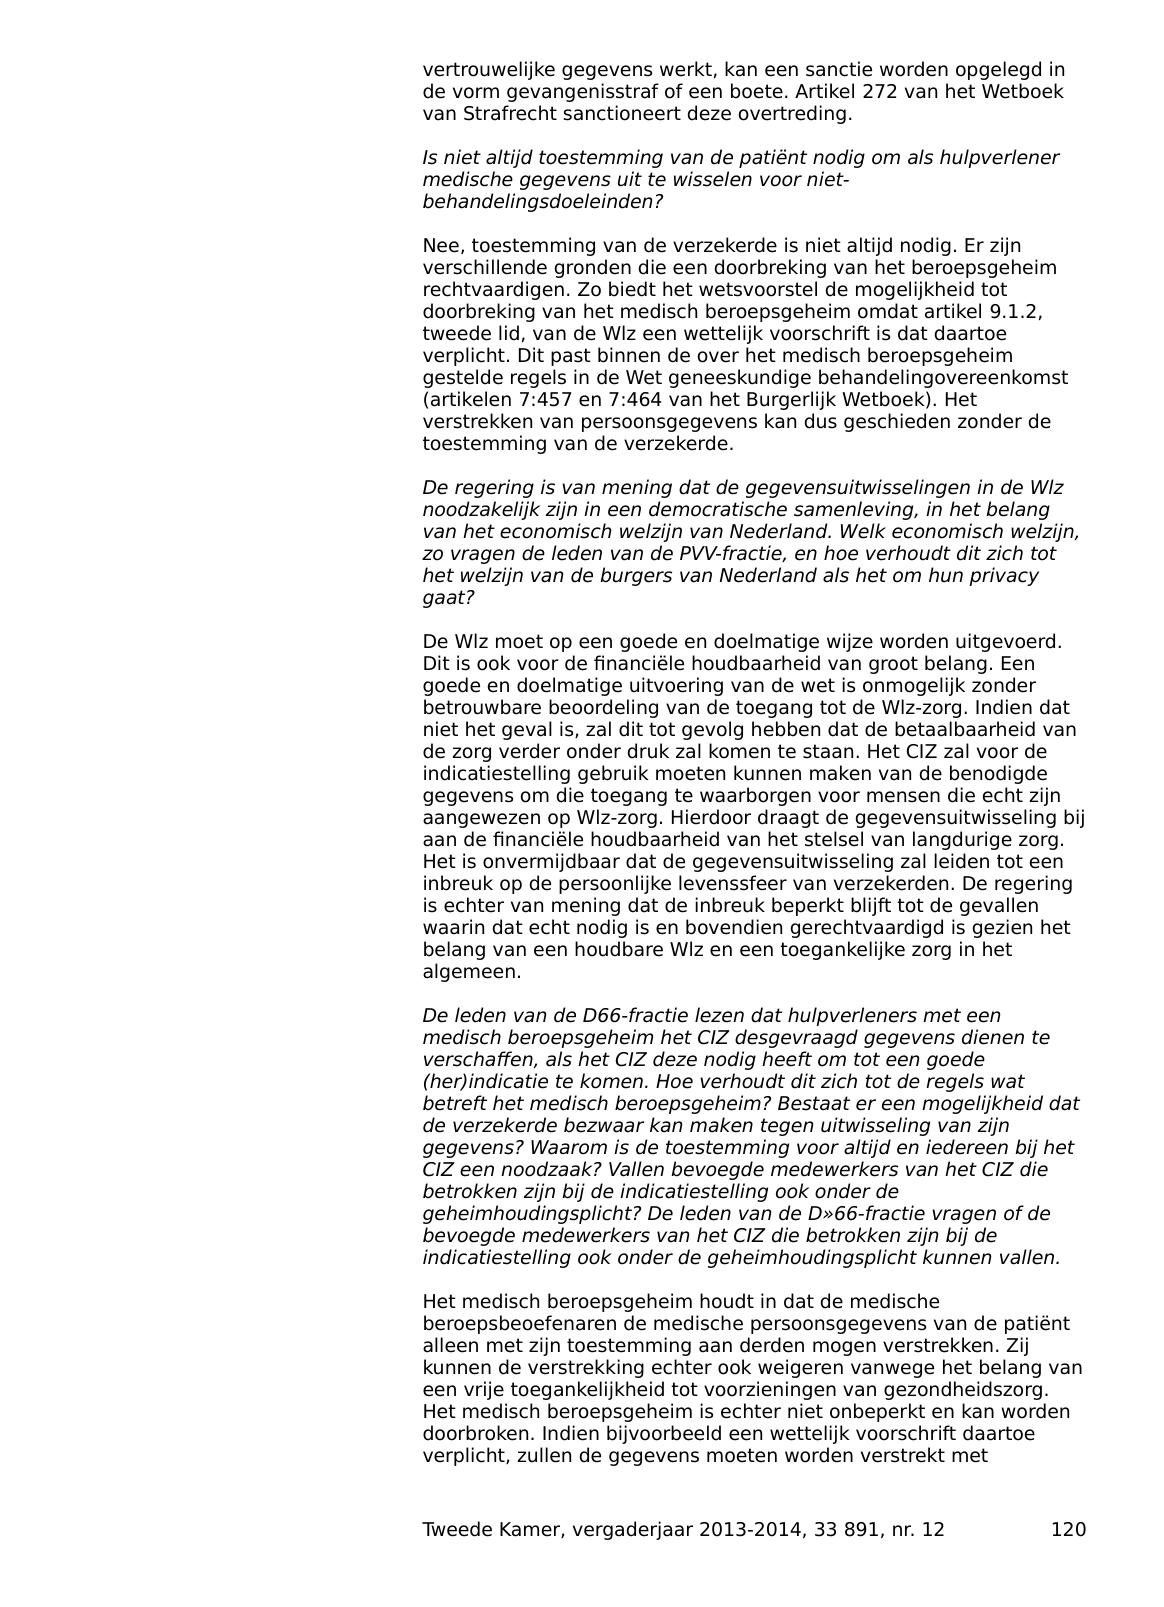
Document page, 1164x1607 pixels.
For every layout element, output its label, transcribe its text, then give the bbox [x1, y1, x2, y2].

text Het medisch beroepsgeheim houdt in dat de medische beroepsbeoefenaren de medische persoonsgegevens van de patiënt alleen met zijn toestemming aan derden mogen verstrekken. Zij kunnen de verstrekking echter ook weigeren vanwege het belang van een vrije toegankelijkheid tot voorzieningen van gezondheidszorg. Het medisch beroepsgeheim is echter niet onbeperkt en kan worden doorbroken. Indien bijvoorbeeld een wettelijk voorschrift daartoe verplicht, zullen de gegevens moeten worden verstrekt met [422, 1291, 1087, 1467]
text Nee, toestemming van de verzekerde is niet altijd nodig. Er zijn verschillende gronden die een doorbreking van het beroepsgeheim rechtvaardigen. Zo biedt het wetsvoorstel de mogelijkheid tot doorbreking van het medisch beroepsgeheim omdat artikel 9.1.2, tweede lid, van de Wlz een wettelijk voorschrift is dat daartoe verplicht. Dit past binnen de over het medisch beroepsgeheim gestelde regels in de Wet geneeskundige behandelingovereenkomst (artikelen 7:457 en 7:464 van het Burgerlijk Wetboek). Het verstrekken van persoonsgegevens kan dus geschieden zonder de toestemming van de verzekerde. [422, 235, 1087, 455]
text Is niet altijd toestemming van de patiënt nodig om als hulpverlener medische gegevens uit te wisselen voor niet-behandelingsdoeleinden? [422, 147, 1087, 213]
text De Wlz moet op een goede en doelmatige wijze worden uitgevoerd. Dit is ook voor de financiële houdbaarheid van groot belang. Een goede en doelmatige uitvoering van de wet is onmogelijk zonder betrouwbare beoordeling van de toegang tot de Wlz-zorg. Indien dat niet het geval is, zal dit tot gevolg hebben dat de betaalbaarheid van de zorg verder onder druk zal komen te staan. Het CIZ zal voor de indicatiestelling gebruik moeten kunnen maken van de benodigde gegevens om die toegang te waarborgen voor mensen die echt zijn aangewezen op Wlz-zorg. Hierdoor draagt de gegevensuitwisseling bij aan de financiële houdbaarheid van het stelsel van langdurige zorg. Het is onvermijdbaar dat de gegevensuitwisseling zal leiden tot een inbreuk op de persoonlijke levenssfeer van verzekerden. De regering is echter van mening dat de inbreuk beperkt blijft tot de gevallen waarin dat echt nodig is en bovendien gerechtvaardigd is gezien het belang van een houdbare Wlz en een toegankelijke zorg in het algemeen. [422, 631, 1087, 983]
text vertrouwelijke gegevens werkt, kan een sanctie worden opgelegd in de vorm gevangenisstraf of een boete. Artikel 272 van het Wetboek van Strafrecht sanctioneert deze overtreding. [422, 59, 1087, 125]
text De leden van de D66-fractie lezen dat hulpverleners met een medisch beroepsgeheim het CIZ desgevraagd gegevens dienen te verschaffen, als het CIZ deze nodig heeft om tot een goede (her)indicatie te komen. Hoe verhoudt dit zich tot de regels wat betreft het medisch beroepsgeheim? Bestaat er een mogelijkheid dat de verzekerde bezwaar kan maken tegen uitwisseling van zijn gegevens? Waarom is de toestemming voor altijd en iedereen bij het CIZ een noodzaak? Vallen bevoegde medewerkers van het CIZ die betrokken zijn bij de indicatiestelling ook onder de geheimhoudingsplicht? De leden van de D»66-fractie vragen of de bevoegde medewerkers van het CIZ die betrokken zijn bij de indicatiestelling ook onder de geheimhoudingsplicht kunnen vallen. [422, 1005, 1087, 1269]
text De regering is van mening dat de gegevensuitwisselingen in de Wlz noodzakelijk zijn in een democratische samenleving, in het belang van het economisch welzijn van Nederland. Welk economisch welzijn, zo vragen de leden van de PVV-fractie, en hoe verhoudt dit zich tot het welzijn van de burgers van Nederland als het om hun privacy gaat? [422, 477, 1087, 609]
